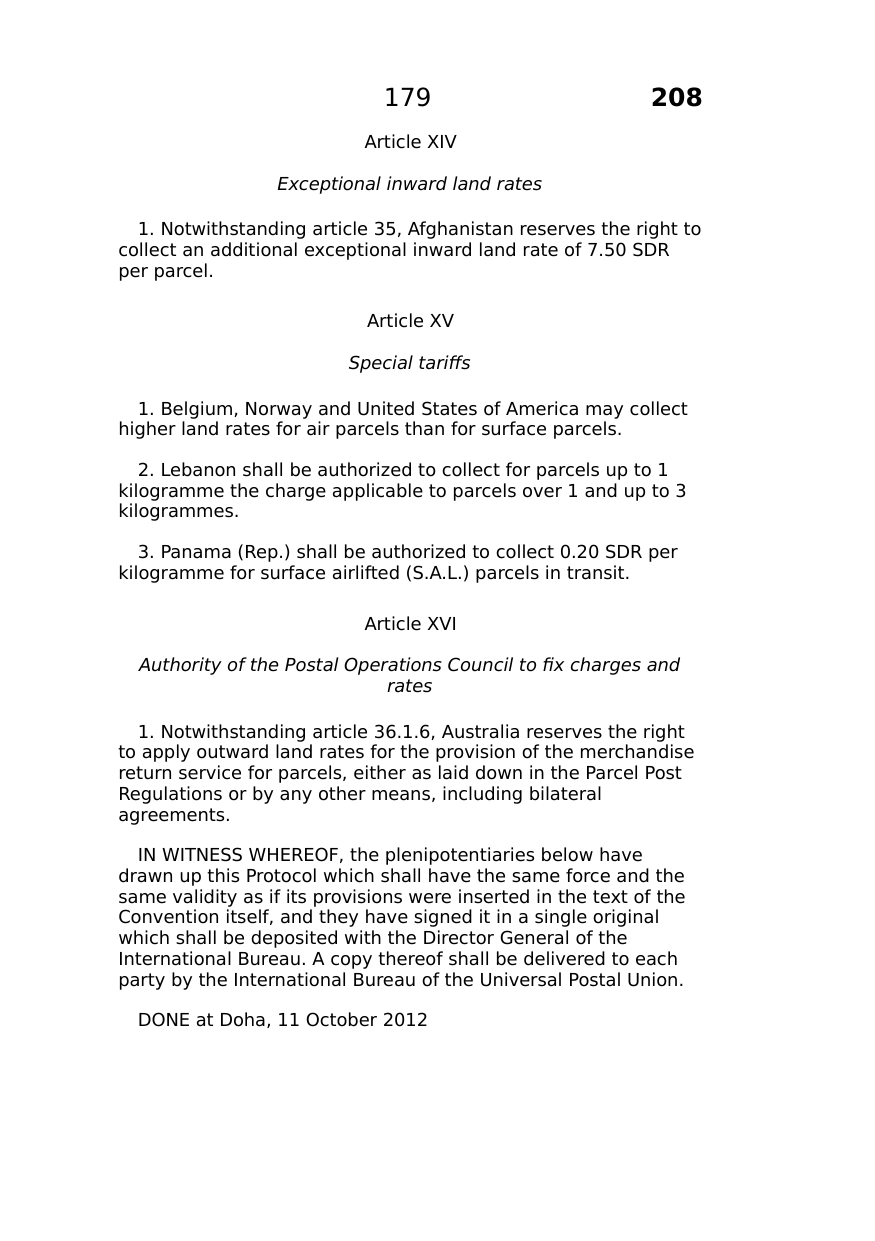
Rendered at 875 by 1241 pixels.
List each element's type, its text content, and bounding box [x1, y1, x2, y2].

text 1. Notwithstanding article 35, Afghanistan reserves the right to collect an additional exceptional inward land rate of 7.50 SDR per parcel. [118, 219, 703, 281]
text DONE at Doha, 11 October 2012 [118, 1010, 703, 1031]
subtitle Article XVI Authority of the Postal Operations Council to fix charges and rates [118, 613, 703, 696]
subtitle Article XIV Exceptional inward land rates [118, 132, 703, 194]
text 1. Belgium, Norway and United States of America may collect higher land rates for air parcels than for surface parcels. [118, 398, 703, 440]
text 1. Notwithstanding article 36.1.6, Australia reserves the right to apply outward land rates for the provision of the merchandise return service for parcels, either as laid down in the Parcel Post Regulations or by any other means, including bilateral agreements. [118, 721, 703, 825]
text 3. Panama (Rep.) shall be authorized to collect 0.20 SDR per kilogramme for surface airlifted (S.A.L.) parcels in transit. [118, 542, 703, 583]
text 2. Lebanon shall be authorized to collect for parcels up to 1 kilogramme the charge applicable to parcels over 1 and up to 3 kilogrammes. [118, 460, 703, 522]
subtitle Article XV Special tariffs [118, 311, 703, 373]
text IN WITNESS WHEREOF, the plenipotentiaries below have drawn up this Protocol which shall have the same force and the same validity as if its provisions were inserted in the text of the Convention itself, and they have signed it in a single original which shall be deposited with the Director General of the International Bureau. A copy thereof shall be delivered to each party by the International Bureau of the Universal Postal Union. [118, 845, 703, 990]
